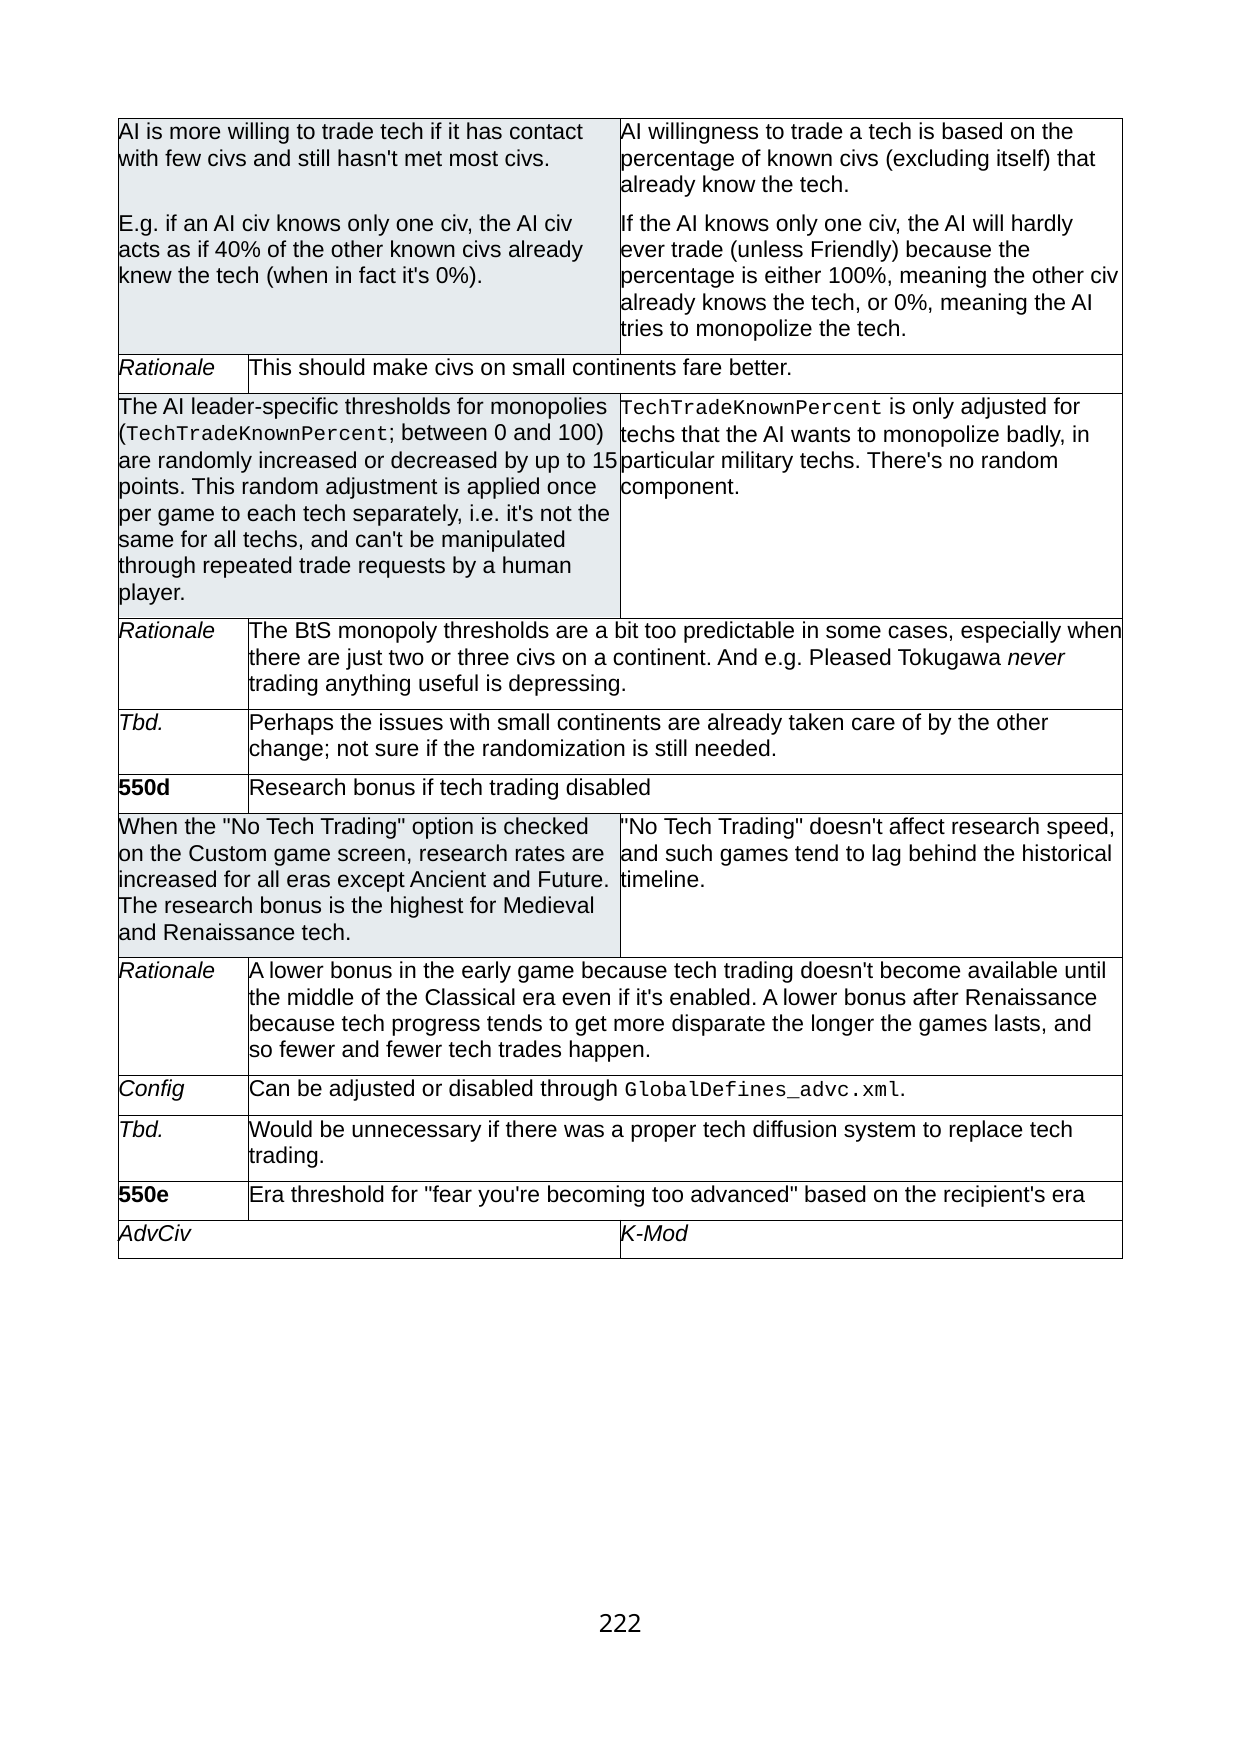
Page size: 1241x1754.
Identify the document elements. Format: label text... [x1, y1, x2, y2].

table_cell Rationale [119, 958, 248, 1075]
table_cell "No Tech Trading" doesn't affect research speed, and such games tend to lag behind the historical timeline. [621, 814, 1122, 957]
table_cell Era threshold for "fear you're becoming too advanced" based on the recipient's era [249, 1182, 1122, 1219]
table_cell 550d [119, 775, 248, 813]
table_cell Rationale [119, 355, 248, 393]
table_cell 550e [119, 1182, 248, 1219]
table_cell Tbd. [119, 1116, 248, 1181]
table_cell The AI leader-specific thresholds for monopolies (TechTradeKnownPercent; between 0 and 100) are randomly increased or decreased by up to 15 points. This random adjustment is applied once per game to each tech separately, i.e. it's not the same for all techs, and can't be manipulated through repeated trade requests by a human player. [119, 394, 620, 617]
table_cell This should make civs on small continents fare better. [249, 355, 1122, 393]
table_cell AI is more willing to trade tech if it has contact with few civs and still hasn't met most civs. E.g. if an AI civ knows only one civ, the AI civ acts as if 40% of the other known civs already knew the tech (when in fact it's 0%). [119, 119, 620, 354]
table_cell AdvCiv [119, 1221, 620, 1258]
table_cell AI willingness to trade a tech is based on the percentage of known civs (excluding itself) that already know the tech. If the AI knows only one civ, the AI will hardly ever trade (unless Friendly) because the percentage is either 100%, meaning the other civ already knows the tech, or 0%, meaning the AI tries to monopolize the tech. [621, 119, 1122, 354]
table_cell Perhaps the issues with small continents are already taken care of by the other change; not sure if the randomization is still needed. [249, 710, 1122, 774]
table_cell Config [119, 1076, 248, 1115]
table_cell Tbd. [119, 710, 248, 774]
table_cell The BtS monopoly thresholds are a bit too predictable in some cases, especially when there are just two or three civs on a continent. And e.g. Pleased Tokugawa never trading anything useful is depressing. [249, 619, 1122, 709]
table_cell Rationale [119, 619, 248, 709]
table_cell When the "No Tech Trading" option is checked on the Custom game screen, research rates are increased for all eras except Ancient and Future. The research bonus is the highest for Medieval and Renaissance tech. [119, 814, 620, 957]
table_cell Research bonus if tech trading disabled [249, 775, 1122, 813]
table_cell TechTradeKnownPercent is only adjusted for techs that the AI wants to monopolize badly, in particular military techs. There's no random component. [621, 394, 1122, 617]
table_cell Would be unnecessary if there was a proper tech diffusion system to replace tech trading. [249, 1116, 1122, 1181]
table_cell Can be adjusted or disabled through GlobalDefines_advc.xml. [249, 1076, 1122, 1115]
table_cell K-Mod [621, 1221, 1122, 1258]
table_cell A lower bonus in the early game because tech trading doesn't become available until the middle of the Classical era even if it's enabled. A lower bonus after Renaissance because tech progress tends to get more disparate the longer the games lasts, and so fewer and fewer tech trades happen. [249, 958, 1122, 1075]
